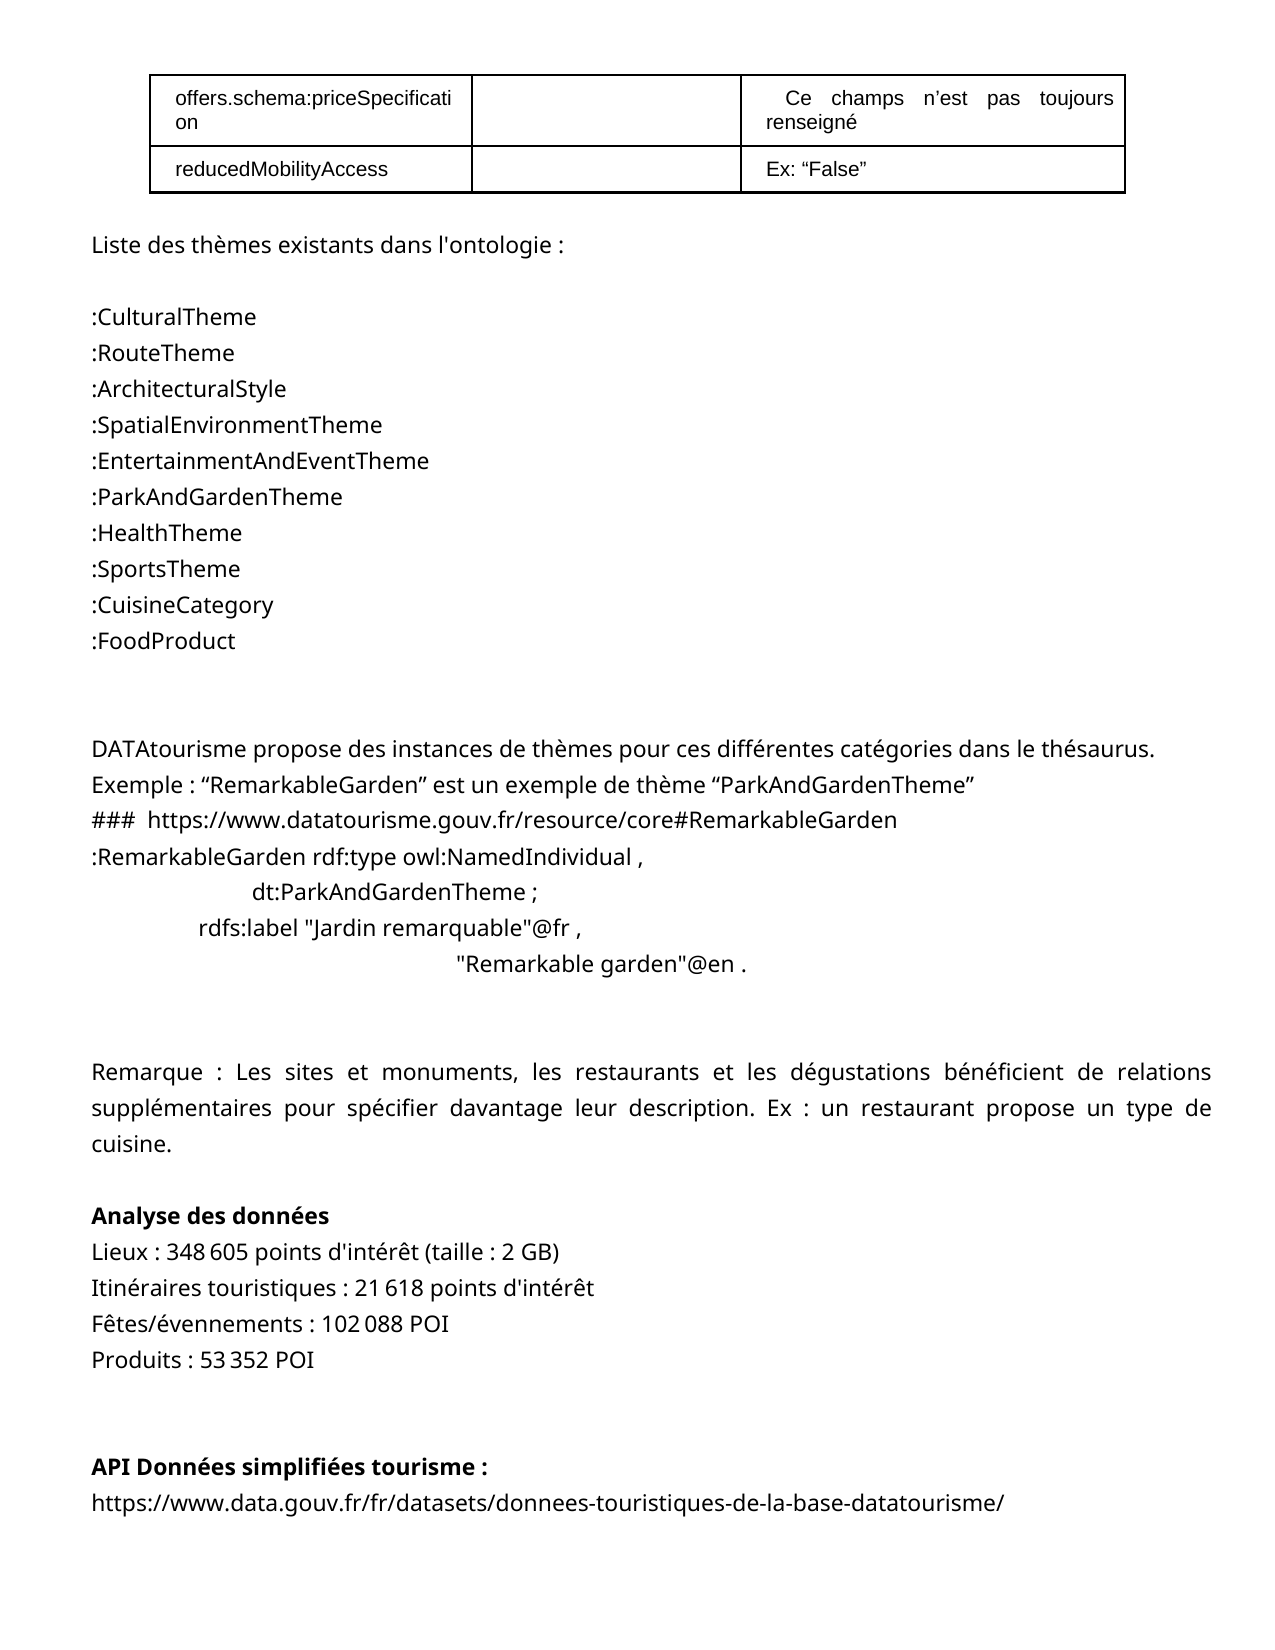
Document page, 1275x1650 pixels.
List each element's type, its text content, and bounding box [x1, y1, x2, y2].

table_cell [473, 147, 740, 191]
text Analyse des données [91, 1200, 1213, 1231]
text Fêtes/évennements : 102 088 POI [91, 1308, 1213, 1339]
text :ParkAndGardenTheme [91, 481, 1213, 512]
text :SportsTheme [91, 553, 1213, 584]
table_cell Ce champs n’est pas toujours renseigné [742, 76, 1124, 144]
text https://www.data.gouv.fr/fr/datasets/donnees-touristiques-de-la-base-datatourisme/ [91, 1487, 1213, 1518]
table_cell [473, 76, 740, 144]
table_cell Ex: “False” [742, 147, 1124, 191]
text rdfs:label "Jardin remarquable"@fr , [91, 912, 1213, 943]
table_cell reducedMobilityAccess [151, 147, 471, 191]
text dt:ParkAndGardenTheme ; [91, 876, 1213, 908]
text Produits : 53 352 POI [91, 1343, 1213, 1375]
text DATAtourisme propose des instances de thèmes pour ces différentes catégories dans le thésaurus. [91, 733, 1213, 764]
text :EntertainmentAndEventTheme [91, 445, 1213, 476]
text Remarque : Les sites et monuments, les restaurants et les dégustations bénéficient de relations supplémentaires pour spécifier davantage leur description. Ex : un restaurant propose un type de cuisine. [91, 1056, 1213, 1159]
text :CulturalTheme [91, 301, 1213, 333]
text :HealthTheme [91, 517, 1213, 548]
table_cell offers.schema:priceSpecification [151, 76, 471, 144]
text "Remarkable garden"@en . [91, 948, 1213, 979]
text :FoodProduct [91, 625, 1213, 656]
text :CuisineCategory [91, 589, 1213, 620]
text Liste des thèmes existants dans l'ontologie : [91, 229, 1213, 261]
text :RouteTheme [91, 337, 1213, 368]
text Lieux : 348 605 points d'intérêt (taille : 2 GB) [91, 1236, 1213, 1267]
text :RemarkableGarden rdf:type owl:NamedIndividual , [91, 840, 1213, 872]
text Itinéraires touristiques : 21 618 points d'intérêt [91, 1272, 1213, 1303]
text Exemple : “RemarkableGarden” est un exemple de thème “ParkAndGardenTheme” [91, 768, 1213, 800]
text API Données simplifiées tourisme : [91, 1451, 1213, 1483]
text :SpatialEnvironmentTheme [91, 409, 1213, 440]
text :ArchitecturalStyle [91, 373, 1213, 404]
text ### https://www.datatourisme.gouv.fr/resource/core#RemarkableGarden [91, 804, 1213, 836]
